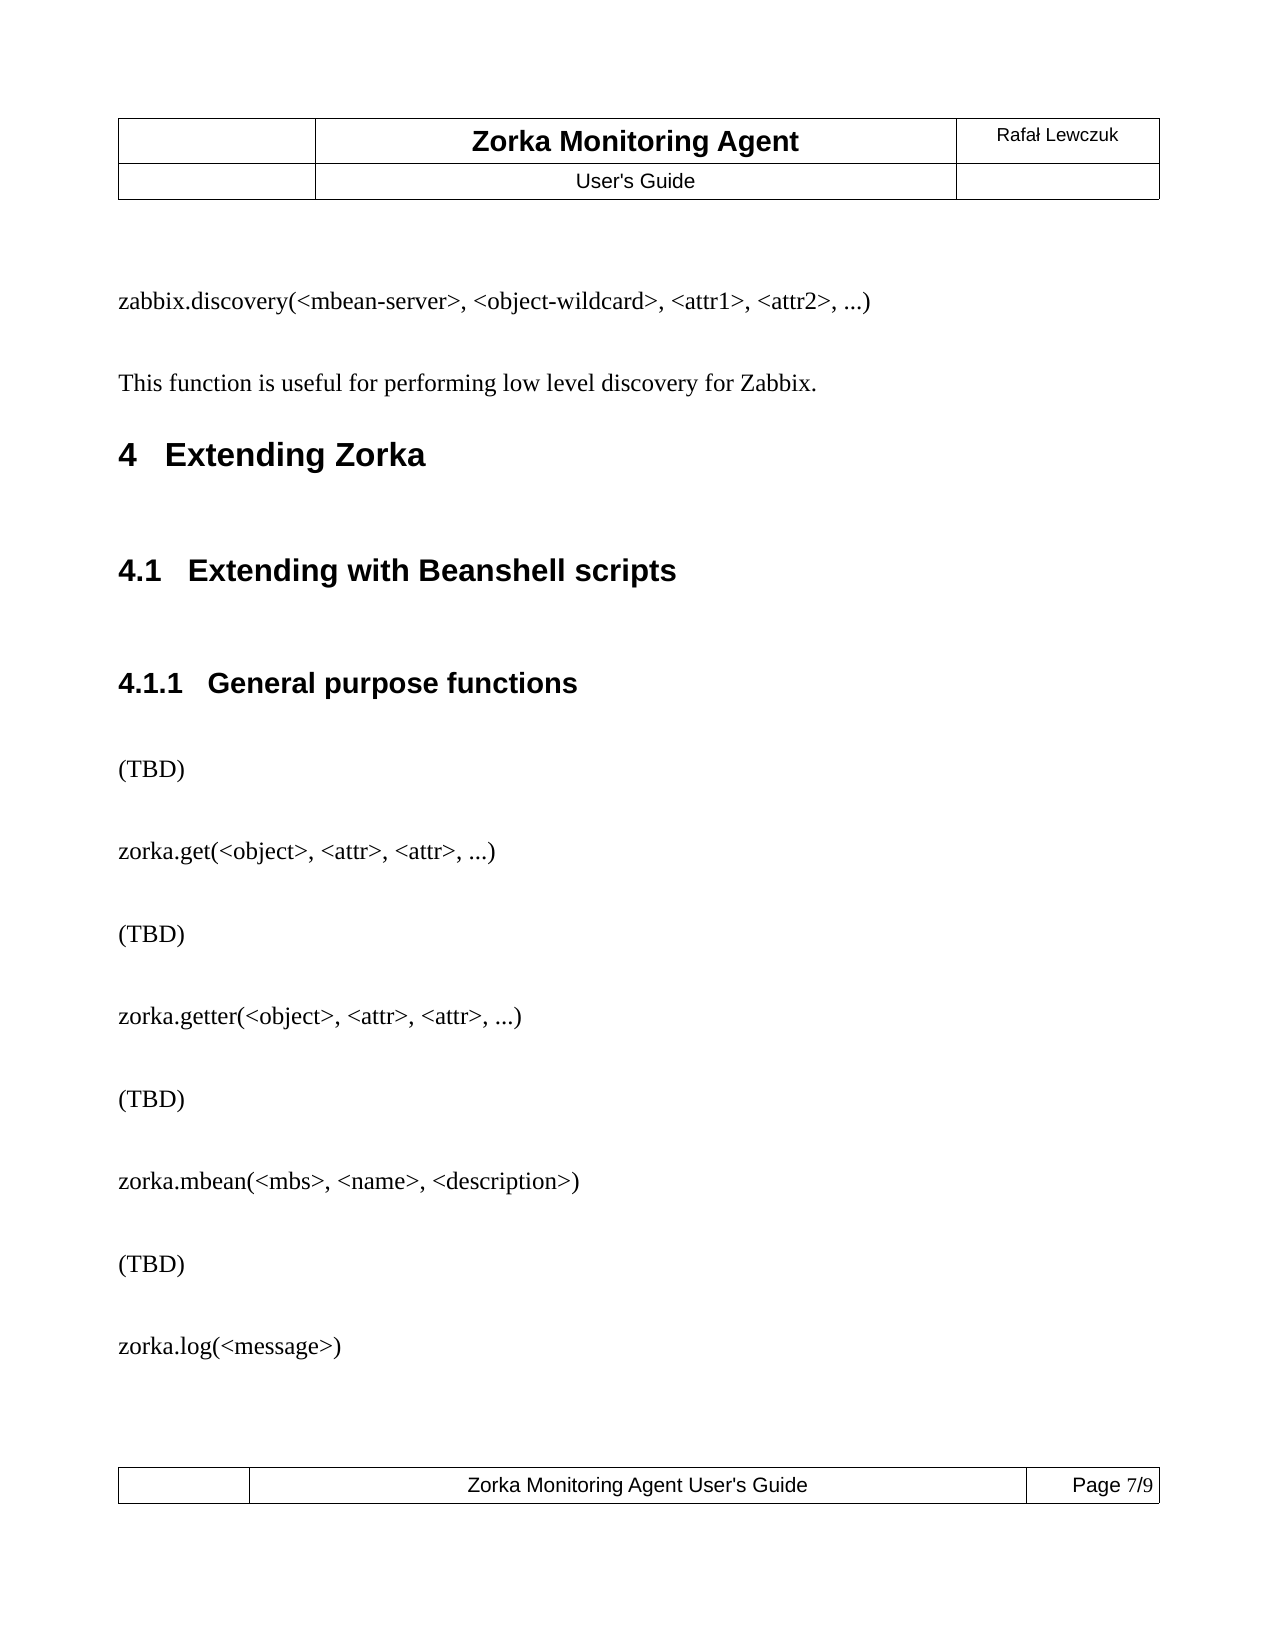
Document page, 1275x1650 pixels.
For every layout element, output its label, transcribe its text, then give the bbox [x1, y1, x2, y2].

text This function is useful for performing low level discovery for Zabbix. [118, 368, 1157, 397]
text zorka.getter(<object>, <attr>, <attr>, ...) [118, 1001, 1157, 1030]
subtitle Extending with Beanshell scripts [118, 552, 1157, 588]
text zorka.get(<object>, <attr>, <attr>, ...) [118, 836, 1157, 865]
text zorka.log(<message>) [118, 1331, 1157, 1360]
subtitle Extending Zorka [118, 434, 1157, 473]
text (TBD) [118, 1084, 1157, 1112]
text (TBD) [118, 754, 1157, 782]
text (TBD) [118, 1249, 1157, 1277]
text zabbix.discovery(<mbean-server>, <object-wildcard>, <attr1>, <attr2>, ...) [118, 286, 1157, 314]
text zorka.mbean(<mbs>, <name>, <description>) [118, 1166, 1157, 1195]
text (TBD) [118, 919, 1157, 947]
subtitle General purpose functions [118, 666, 1157, 700]
